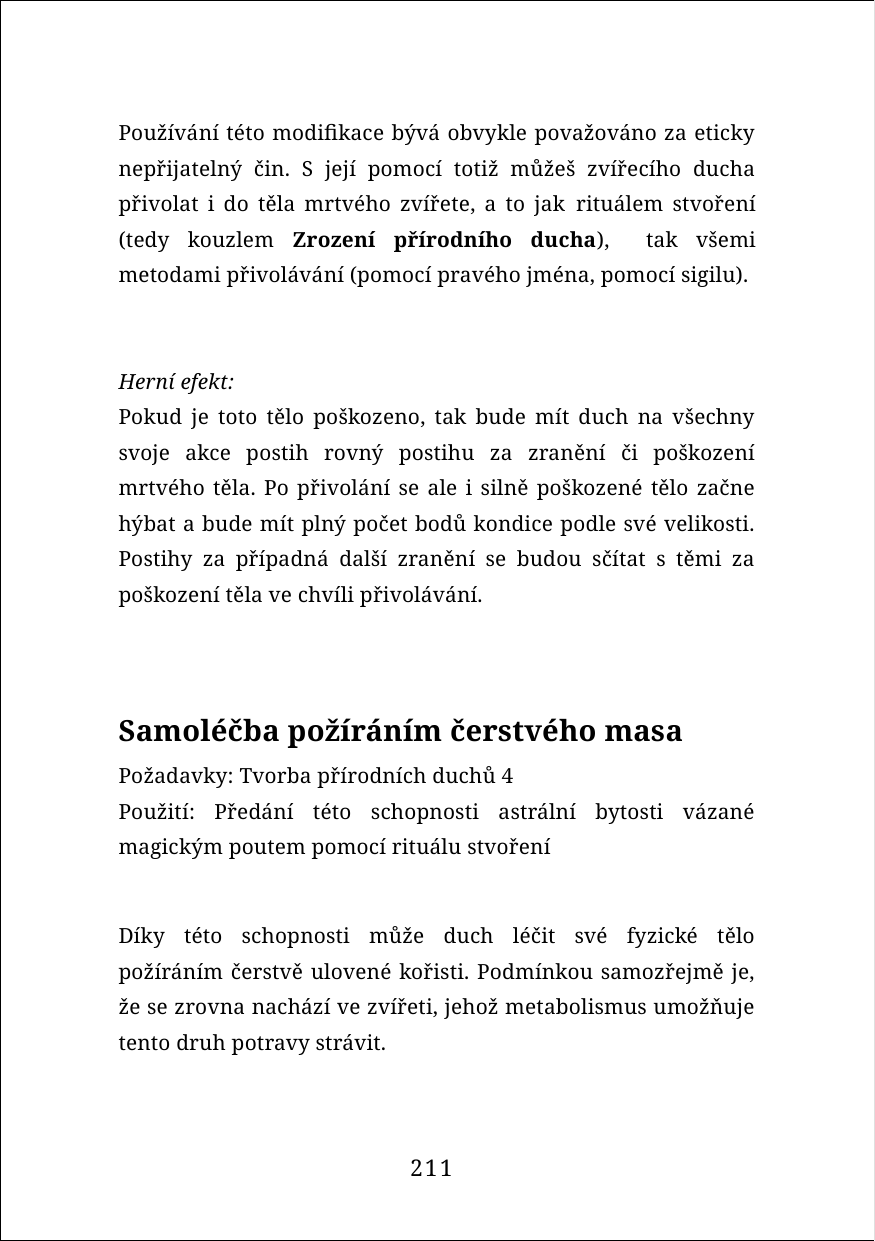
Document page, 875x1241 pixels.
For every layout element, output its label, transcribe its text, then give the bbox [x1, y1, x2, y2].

text Používání této modifikace bývá obvykle považováno za eticky nepřijatelný čin. S její pomocí totiž můžeš zvířecího ducha přivolat i do těla mrtvého zvířete, a to jak rituálem stvoření (tedy kouzlem Zrození přírodního ducha), tak všemi metodami přivolávání (pomocí pravého jména, pomocí sigilu). [118, 118, 756, 289]
text Herní efekt: Pokud je toto tělo poškozeno, tak bude mít duch na všechny svoje akce postih rovný postihu za zranění či poškození mrtvého těla. Po přivolání se ale i silně poškozené tělo začne hýbat a bude mít plný počet bodů kondice podle své velikosti. Postihy za případná další zranění se budou sčítat s těmi za poškození těla ve chvíli přivolávání. [118, 367, 756, 608]
text Díky této schopnosti může duch léčit své fyzické tělo požíráním čerstvě ulovené kořisti. Podmínkou samozřejmě je, že se zrovna nachází ve zvířeti, jehož metabolismus umožňuje tento druh potravy strávit. [118, 921, 756, 1056]
text Požadavky: Tvorba přírodních duchů 4 Použití: Předání této schopnosti astrální bytosti vázané magickým poutem pomocí rituálu stvoření [118, 761, 756, 896]
subtitle Samoléčba požíráním čerstvého masa [118, 710, 756, 750]
